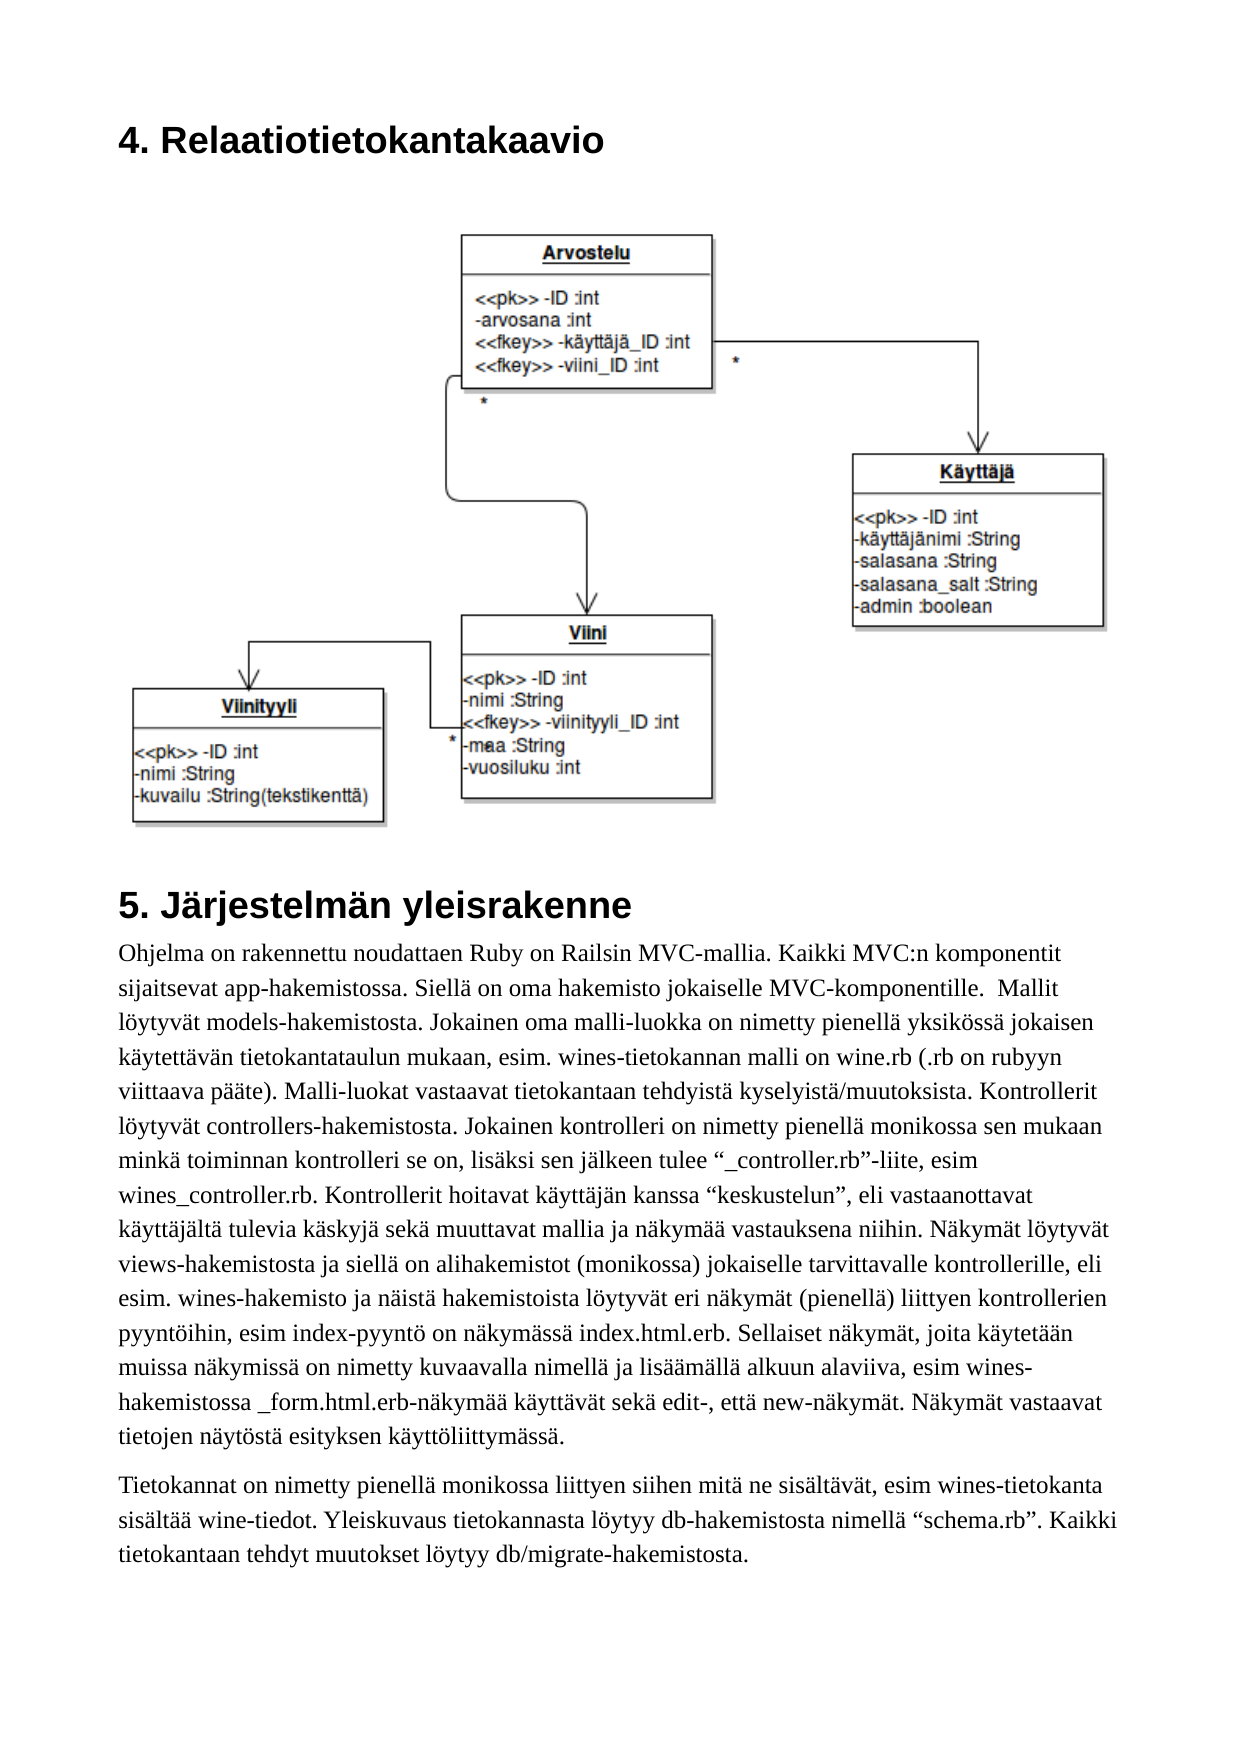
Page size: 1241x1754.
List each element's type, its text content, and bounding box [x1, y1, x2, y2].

subtitle 5. Järjestelmän yleisrakenne [118, 882, 1122, 926]
text Ohjelma on rakennettu noudattaen Ruby on Railsin MVC-mallia. Kaikki MVC:n komponentit sijaitsevat app-hakemistossa. Siellä on oma hakemisto jokaiselle MVC-komponentille. Mallit löytyvät models-hakemistosta. Jokainen oma malli-luokka on nimetty pienellä yksikössä jokaisen käytettävän tietokantataulun mukaan, esim. wines-tietokannan malli on wine.rb (.rb on rubyyn viittaava pääte). Malli-luokat vastaavat tietokantaan tehdyistä kyselyistä/muutoksista. Kontrollerit löytyvät controllers-hakemistosta. Jokainen kontrolleri on nimetty pienellä monikossa sen mukaan minkä toiminnan kontrolleri se on, lisäksi sen jälkeen tulee “_controller.rb”-liite, esim wines_controller.rb. Kontrollerit hoitavat käyttäjän kanssa “keskustelun”, eli vastaanottavat käyttäjältä tulevia käskyjä sekä muuttavat mallia ja näkymää vastauksena niihin. Näkymät löytyvät views-hakemistosta ja siellä on alihakemistot (monikossa) jokaiselle tarvittavalle kontrollerille, eli esim. wines-hakemisto ja näistä hakemistoista löytyvät eri näkymät (pienellä) liittyen kontrollerien pyyntöihin, esim index-pyyntö on näkymässä index.html.erb. Sellaiset näkymät, joita käytetään muissa näkymissä on nimetty kuvaavalla nimellä ja lisäämällä alkuun alaviiva, esim wines-hakemistossa _form.html.erb-näkymää käyttävät sekä edit-, että new-näkymät. Näkymät vastaavat tietojen näytöstä esityksen käyttöliittymässä. [118, 938, 1122, 1450]
subtitle 4. Relaatiotietokantakaavio [118, 118, 1122, 162]
text Tietokannat on nimetty pienellä monikossa liittyen siihen mitä ne sisältävät, esim wines-tietokanta sisältää wine-tiedot. Yleiskuvaus tietokannasta löytyy db-hakemistosta nimellä “schema.rb”. Kaikki tietokantaan tehdyt muutokset löytyy db/migrate-hakemistosta. [118, 1470, 1122, 1568]
